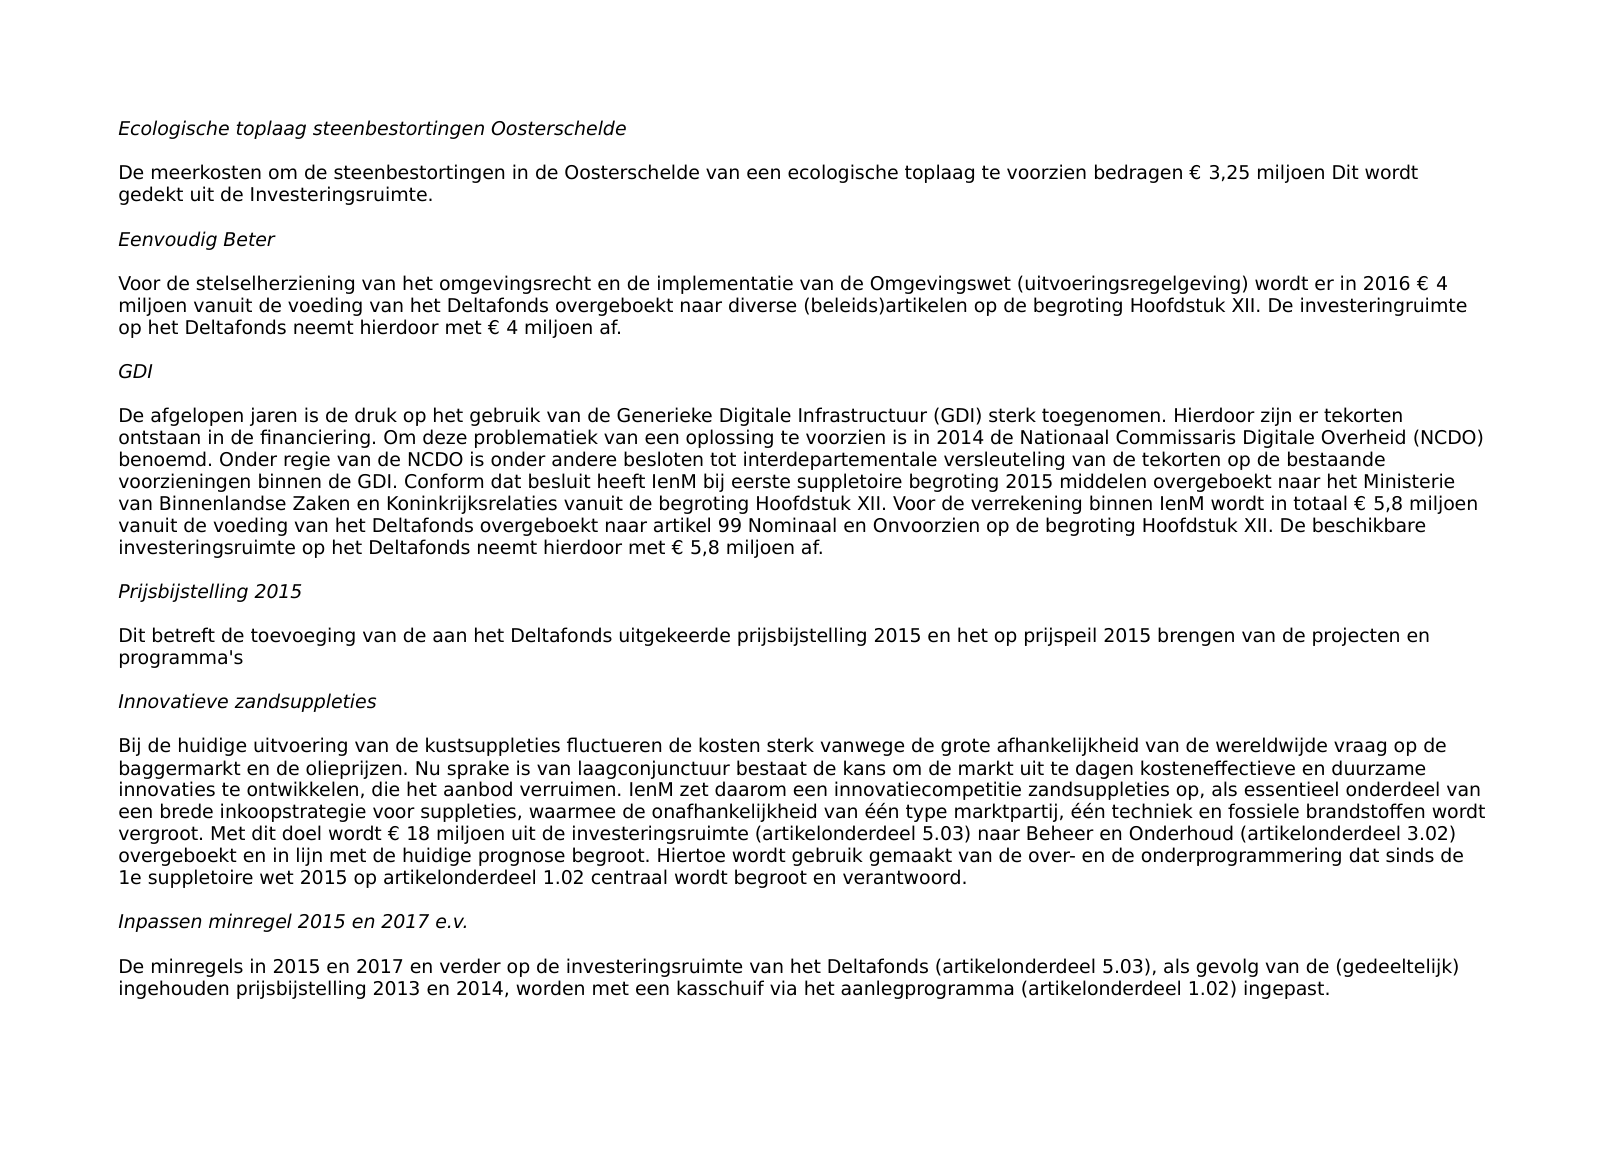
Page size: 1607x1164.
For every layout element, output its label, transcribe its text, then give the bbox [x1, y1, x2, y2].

text De afgelopen jaren is de druk op het gebruik van de Generieke Digitale Infrastructuur (GDI) sterk toegenomen. Hierdoor zijn er tekorten ontstaan in de financiering. Om deze problematiek van een oplossing te voorzien is in 2014 de Nationaal Commissaris Digitale Overheid (NCDO) benoemd. Onder regie van de NCDO is onder andere besloten tot interdepartementale versleuteling van de tekorten op de bestaande voorzieningen binnen de GDI. Conform dat besluit heeft IenM bij eerste suppletoire begroting 2015 middelen overgeboekt naar het Ministerie van Binnenlandse Zaken en Koninkrijksrelaties vanuit de begroting Hoofdstuk XII. Voor de verrekening binnen IenM wordt in totaal € 5,8 miljoen vanuit de voeding van het Deltafonds overgeboekt naar artikel 99 Nominaal en Onvoorzien op de begroting Hoofdstuk XII. De beschikbare investeringsruimte op het Deltafonds neemt hierdoor met € 5,8 miljoen af. [118, 405, 1488, 559]
subtitle Ecologische toplaag steenbestortingen Oosterschelde [118, 118, 1488, 140]
subtitle Prijsbijstelling 2015 [118, 581, 1488, 603]
text Dit betreft de toevoeging van de aan het Deltafonds uitgekeerde prijsbijstelling 2015 en het op prijspeil 2015 brengen van de projecten en programma's [118, 625, 1488, 669]
text Bij de huidige uitvoering van de kustsuppleties fluctueren de kosten sterk vanwege de grote afhankelijkheid van de wereldwijde vraag op de baggermarkt en de olieprijzen. Nu sprake is van laagconjunctuur bestaat de kans om de markt uit te dagen kosteneffectieve en duurzame innovaties te ontwikkelen, die het aanbod verruimen. IenM zet daarom een innovatiecompetitie zandsuppleties op, als essentieel onderdeel van een brede inkoopstrategie voor suppleties, waarmee de onafhankelijkheid van één type marktpartij, één techniek en fossiele brandstoffen wordt vergroot. Met dit doel wordt € 18 miljoen uit de investeringsruimte (artikelonderdeel 5.03) naar Beheer en Onderhoud (artikelonderdeel 3.02) overgeboekt en in lijn met de huidige prognose begroot. Hiertoe wordt gebruik gemaakt van de over- en de onderprogrammering dat sinds de 1e suppletoire wet 2015 op artikelonderdeel 1.02 centraal wordt begroot en verantwoord. [118, 735, 1488, 889]
subtitle Inpassen minregel 2015 en 2017 e.v. [118, 911, 1488, 933]
text De meerkosten om de steenbestortingen in de Oosterschelde van een ecologische toplaag te voorzien bedragen € 3,25 miljoen Dit wordt gedekt uit de Investeringsruimte. [118, 162, 1488, 206]
text De minregels in 2015 en 2017 en verder op de investeringsruimte van het Deltafonds (artikelonderdeel 5.03), als gevolg van de (gedeeltelijk) ingehouden prijsbijstelling 2013 en 2014, worden met een kasschuif via het aanlegprogramma (artikelonderdeel 1.02) ingepast. [118, 956, 1488, 999]
subtitle GDI [118, 361, 1488, 383]
subtitle Innovatieve zandsuppleties [118, 691, 1488, 713]
text Voor de stelselherziening van het omgevingsrecht en de implementatie van de Omgevingswet (uitvoeringsregelgeving) wordt er in 2016 € 4 miljoen vanuit de voeding van het Deltafonds overgeboekt naar diverse (beleids)artikelen op de begroting Hoofdstuk XII. De investeringruimte op het Deltafonds neemt hierdoor met € 4 miljoen af. [118, 273, 1488, 338]
subtitle Eenvoudig Beter [118, 228, 1488, 250]
